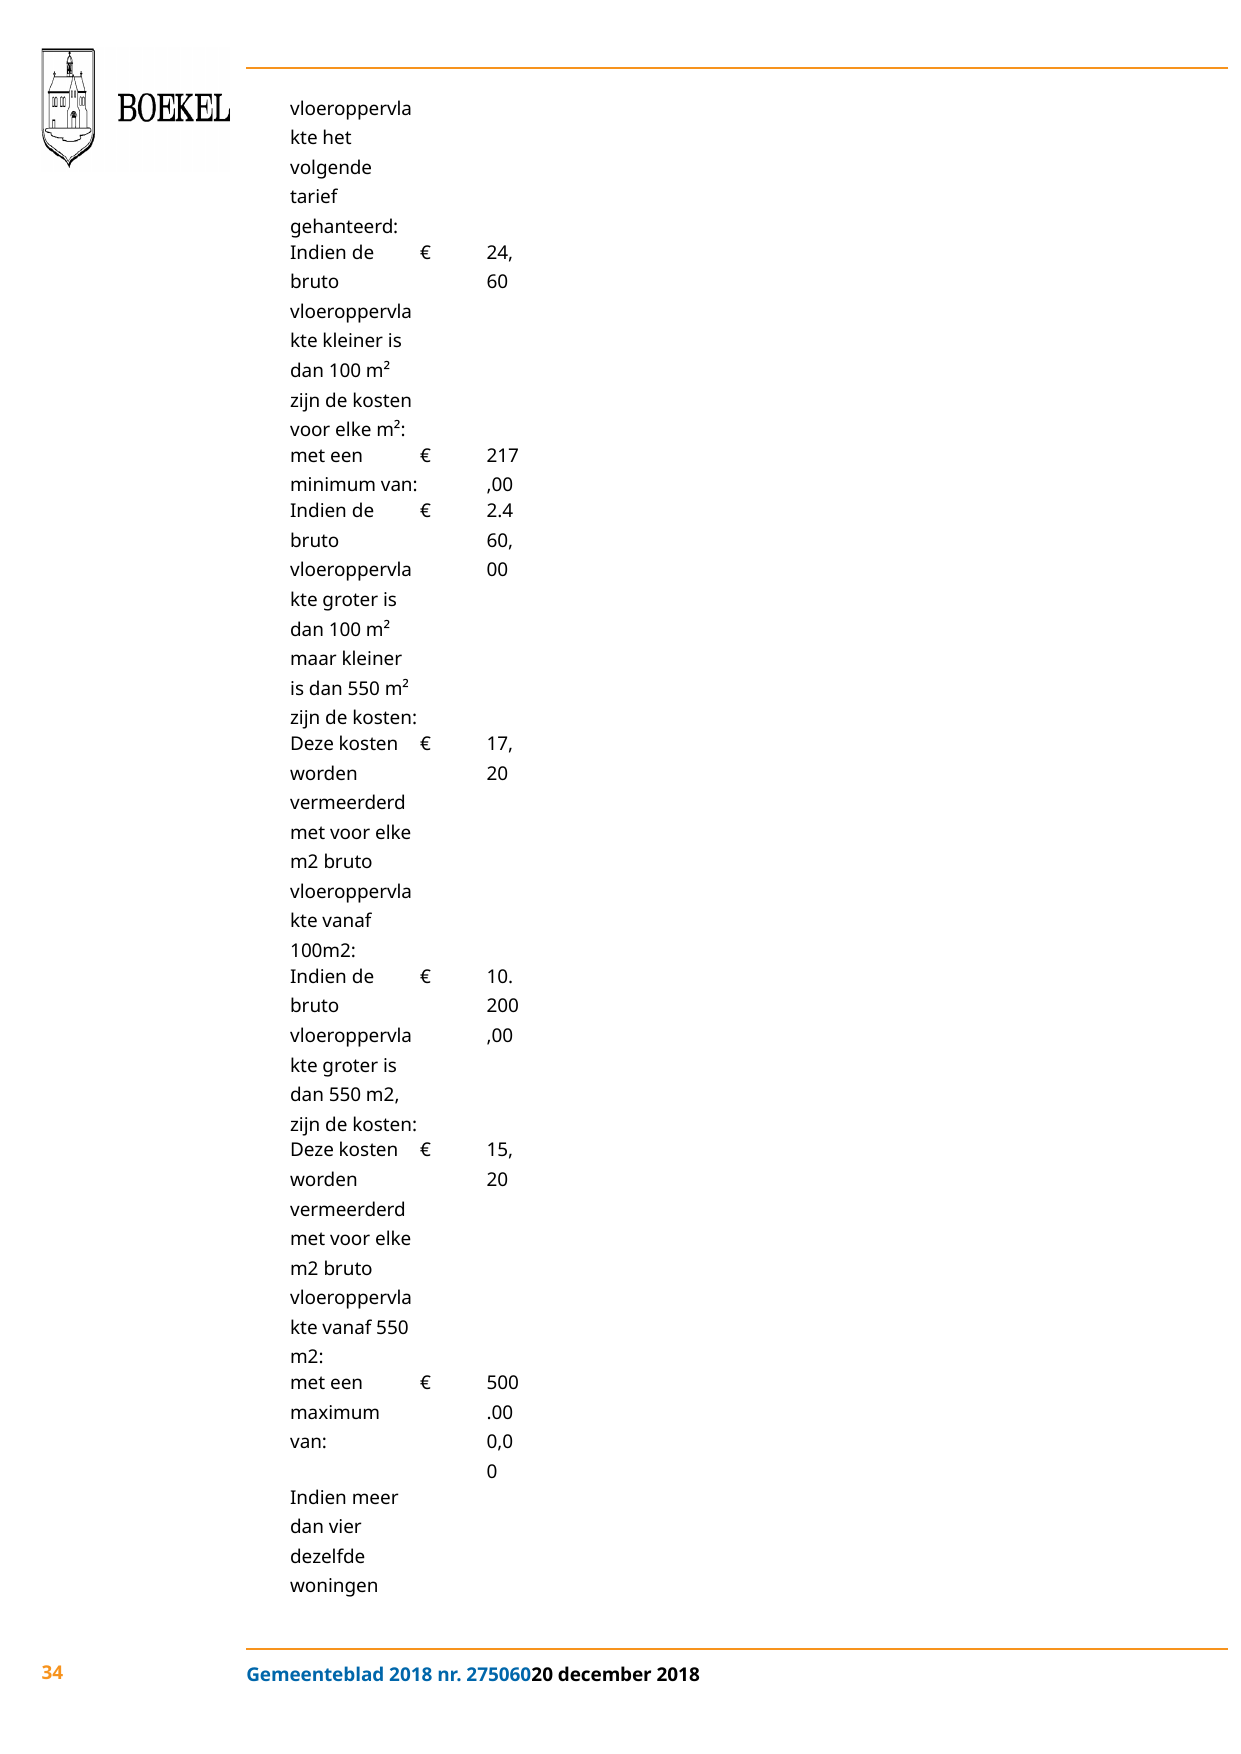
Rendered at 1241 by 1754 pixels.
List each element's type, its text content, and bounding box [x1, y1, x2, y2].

table_cell [786, 239, 819, 442]
table_cell [520, 95, 553, 239]
table_cell [686, 1484, 719, 1598]
table_cell [985, 498, 1018, 730]
table_cell [686, 1370, 719, 1484]
table_cell [248, 95, 290, 239]
table_cell [719, 239, 752, 442]
table_cell [1118, 442, 1152, 497]
table_cell [985, 1370, 1018, 1484]
table_cell [1019, 1137, 1052, 1369]
table_cell [985, 730, 1018, 963]
picture [41, 47, 231, 172]
table_cell [1052, 1484, 1085, 1598]
table_cell [919, 442, 952, 497]
table_cell [819, 498, 852, 730]
table_cell [520, 1484, 553, 1598]
table_cell [753, 95, 786, 239]
table_cell [985, 1484, 1018, 1598]
table_cell [653, 239, 686, 442]
table_cell [1085, 442, 1118, 497]
table_cell [786, 442, 819, 497]
table_cell [1052, 730, 1085, 963]
table_cell € [420, 498, 453, 730]
table_cell [719, 498, 752, 730]
table_cell [819, 730, 852, 963]
table_cell [719, 95, 752, 239]
table_cell [1118, 1484, 1152, 1598]
table_cell [1118, 1137, 1152, 1369]
table_cell [885, 730, 919, 963]
table_cell [553, 1370, 586, 1484]
table_cell [1019, 498, 1052, 730]
table_cell Deze kosten worden vermeerderd met voor elke m2 bruto vloeroppervlakte vanaf 100m2: [290, 730, 420, 963]
table_cell 24,60 [486, 239, 520, 442]
table_cell € [420, 239, 453, 442]
table_cell [1118, 1370, 1152, 1484]
table_cell [248, 1484, 290, 1598]
table_cell € [420, 1370, 453, 1484]
table_cell [985, 239, 1018, 442]
table_cell [852, 442, 885, 497]
table_cell [520, 963, 553, 1137]
table_cell [985, 442, 1018, 497]
table_cell [852, 1370, 885, 1484]
table_cell [786, 1137, 819, 1369]
table_cell 2.460,00 [486, 498, 520, 730]
table_cell [553, 730, 586, 963]
table_cell [1019, 1484, 1052, 1598]
table_cell [248, 1370, 290, 1484]
table_cell [819, 1370, 852, 1484]
table_cell [453, 95, 486, 239]
table_cell [453, 239, 486, 442]
table_cell [1052, 1137, 1085, 1369]
table_cell [985, 95, 1018, 239]
table_cell [586, 239, 619, 442]
table_cell [1085, 239, 1118, 442]
table_cell [753, 963, 786, 1137]
table_cell [885, 963, 919, 1137]
table_cell [952, 1370, 985, 1484]
table_cell [1052, 1370, 1085, 1484]
table_cell [919, 1484, 952, 1598]
table_cell [852, 498, 885, 730]
table_cell [653, 498, 686, 730]
table_cell [486, 1484, 520, 1598]
table_cell [753, 442, 786, 497]
table_cell [952, 95, 985, 239]
table_cell [719, 442, 752, 497]
table_cell [719, 963, 752, 1137]
table_cell [453, 1137, 486, 1369]
table_cell [586, 1137, 619, 1369]
table_cell [786, 730, 819, 963]
table_cell 15,20 [486, 1137, 520, 1369]
table_cell [1019, 730, 1052, 963]
table_cell Indien meer dan vier dezelfde woningen [290, 1484, 420, 1598]
table_cell [653, 95, 686, 239]
table_cell € [420, 1137, 453, 1369]
table_cell [620, 1370, 653, 1484]
table_cell [885, 239, 919, 442]
table_cell vloeroppervlakte het volgende tarief gehanteerd: [290, 95, 420, 239]
table_cell [1052, 963, 1085, 1137]
table_cell [1052, 95, 1085, 239]
table_cell [620, 442, 653, 497]
table_cell [1052, 498, 1085, 730]
table_cell [453, 498, 486, 730]
table_cell [919, 963, 952, 1137]
table_cell [885, 1370, 919, 1484]
table_cell [719, 730, 752, 963]
table_cell [952, 730, 985, 963]
table_cell [620, 1137, 653, 1369]
table_cell [1019, 1370, 1052, 1484]
table_cell [885, 498, 919, 730]
table_cell [1118, 239, 1152, 442]
table_cell [248, 498, 290, 730]
table_cell [952, 239, 985, 442]
table_cell [1085, 963, 1118, 1137]
table_cell [248, 1137, 290, 1369]
table_cell [553, 239, 586, 442]
table_cell [852, 1137, 885, 1369]
table_cell [520, 498, 553, 730]
table_cell [786, 95, 819, 239]
table_cell [453, 963, 486, 1137]
table_cell [420, 95, 453, 239]
table_cell [952, 1484, 985, 1598]
table_cell [753, 498, 786, 730]
table_cell [453, 1484, 486, 1598]
table_cell [753, 1137, 786, 1369]
table_cell [620, 95, 653, 239]
table_cell [1085, 1484, 1118, 1598]
table_cell [1019, 963, 1052, 1137]
table_cell [1019, 95, 1052, 239]
table_cell [919, 239, 952, 442]
table_cell 500.000,00 [486, 1370, 520, 1484]
table_cell [1085, 1137, 1118, 1369]
table_cell [819, 442, 852, 497]
table_cell [852, 963, 885, 1137]
table_cell [686, 1137, 719, 1369]
table_cell [1085, 498, 1118, 730]
table_cell [919, 730, 952, 963]
table_cell [952, 963, 985, 1137]
table_cell [1118, 963, 1152, 1137]
table_cell [885, 1137, 919, 1369]
table_cell [885, 442, 919, 497]
table_cell [586, 730, 619, 963]
table_cell [653, 963, 686, 1137]
table_cell [819, 1484, 852, 1598]
table_cell [919, 95, 952, 239]
table_cell [1118, 730, 1152, 963]
table_cell [686, 239, 719, 442]
table_cell [453, 442, 486, 497]
table_cell [248, 963, 290, 1137]
table_cell [486, 95, 520, 239]
table_cell [520, 442, 553, 497]
table_cell [653, 1137, 686, 1369]
table_cell [620, 1484, 653, 1598]
table_cell [952, 442, 985, 497]
table_cell [553, 95, 586, 239]
table_cell € [420, 442, 453, 497]
table_cell [653, 730, 686, 963]
table_cell [919, 1137, 952, 1369]
table_cell [985, 963, 1018, 1137]
table_cell Indien de bruto vloeroppervlakte groter is dan 100 m² maar kleiner is dan 550 m² zijn de kosten: [290, 498, 420, 730]
table_cell [786, 963, 819, 1137]
table_cell [653, 1370, 686, 1484]
table_cell [1118, 498, 1152, 730]
table_cell [248, 730, 290, 963]
table_cell [786, 1370, 819, 1484]
table_cell [1085, 1370, 1118, 1484]
table_cell [753, 1370, 786, 1484]
table_cell [952, 1137, 985, 1369]
table_cell [620, 963, 653, 1137]
table_cell [1019, 442, 1052, 497]
table_cell [819, 95, 852, 239]
table_cell [919, 498, 952, 730]
table_cell [1052, 239, 1085, 442]
table_cell [520, 730, 553, 963]
table_cell [852, 730, 885, 963]
table_cell [420, 1484, 453, 1598]
table_cell [586, 1370, 619, 1484]
table_cell [885, 1484, 919, 1598]
table_cell [952, 498, 985, 730]
table_cell [453, 1370, 486, 1484]
table_cell [719, 1484, 752, 1598]
table_cell [1085, 730, 1118, 963]
table_cell € [420, 963, 453, 1137]
table_cell 17,20 [486, 730, 520, 963]
table_cell [719, 1370, 752, 1484]
table_cell [1085, 95, 1118, 239]
table_cell [520, 239, 553, 442]
table_cell [819, 1137, 852, 1369]
table_cell [586, 95, 619, 239]
table_cell [819, 963, 852, 1137]
table_cell [852, 1484, 885, 1598]
table_cell [620, 730, 653, 963]
table_cell [885, 95, 919, 239]
table_cell [1052, 442, 1085, 497]
table_cell [1019, 239, 1052, 442]
table_cell [686, 95, 719, 239]
table_cell 217,00 [486, 442, 520, 497]
table_cell Indien de bruto vloeroppervlakte groter is dan 550 m2, zijn de kosten: [290, 963, 420, 1137]
table_cell [553, 1137, 586, 1369]
table_cell [852, 95, 885, 239]
table_cell 10.200,00 [486, 963, 520, 1137]
table_cell [786, 498, 819, 730]
table_cell [686, 963, 719, 1137]
table_cell [653, 442, 686, 497]
table_cell met een maximum van: [290, 1370, 420, 1484]
table_cell € [420, 730, 453, 963]
table_cell Indien de bruto vloeroppervlakte kleiner is dan 100 m² zijn de kosten voor elke m²: [290, 239, 420, 442]
table_cell [753, 239, 786, 442]
table_cell [586, 963, 619, 1137]
table_cell [453, 730, 486, 963]
table_cell [586, 1484, 619, 1598]
table_cell [819, 239, 852, 442]
table_cell [786, 1484, 819, 1598]
table_cell [520, 1370, 553, 1484]
table_cell [653, 1484, 686, 1598]
table_cell [686, 498, 719, 730]
table_cell [985, 1137, 1018, 1369]
table_cell [248, 239, 290, 442]
table_cell [553, 1484, 586, 1598]
table_cell [586, 498, 619, 730]
table_cell [586, 442, 619, 497]
table_cell [553, 442, 586, 497]
table_cell [620, 239, 653, 442]
table_cell [248, 442, 290, 497]
table_cell [553, 963, 586, 1137]
table_cell [719, 1137, 752, 1369]
table_cell [686, 442, 719, 497]
table_cell [852, 239, 885, 442]
table_cell [520, 1137, 553, 1369]
table_cell Deze kosten worden vermeerderd met voor elke m2 bruto vloeroppervlakte vanaf 550 m2: [290, 1137, 420, 1369]
table_cell [919, 1370, 952, 1484]
table_cell [686, 730, 719, 963]
table_cell [620, 498, 653, 730]
table_cell met een minimum van: [290, 442, 420, 497]
table_cell [753, 1484, 786, 1598]
table_cell [553, 498, 586, 730]
table_cell [1118, 95, 1152, 239]
table_cell [753, 730, 786, 963]
